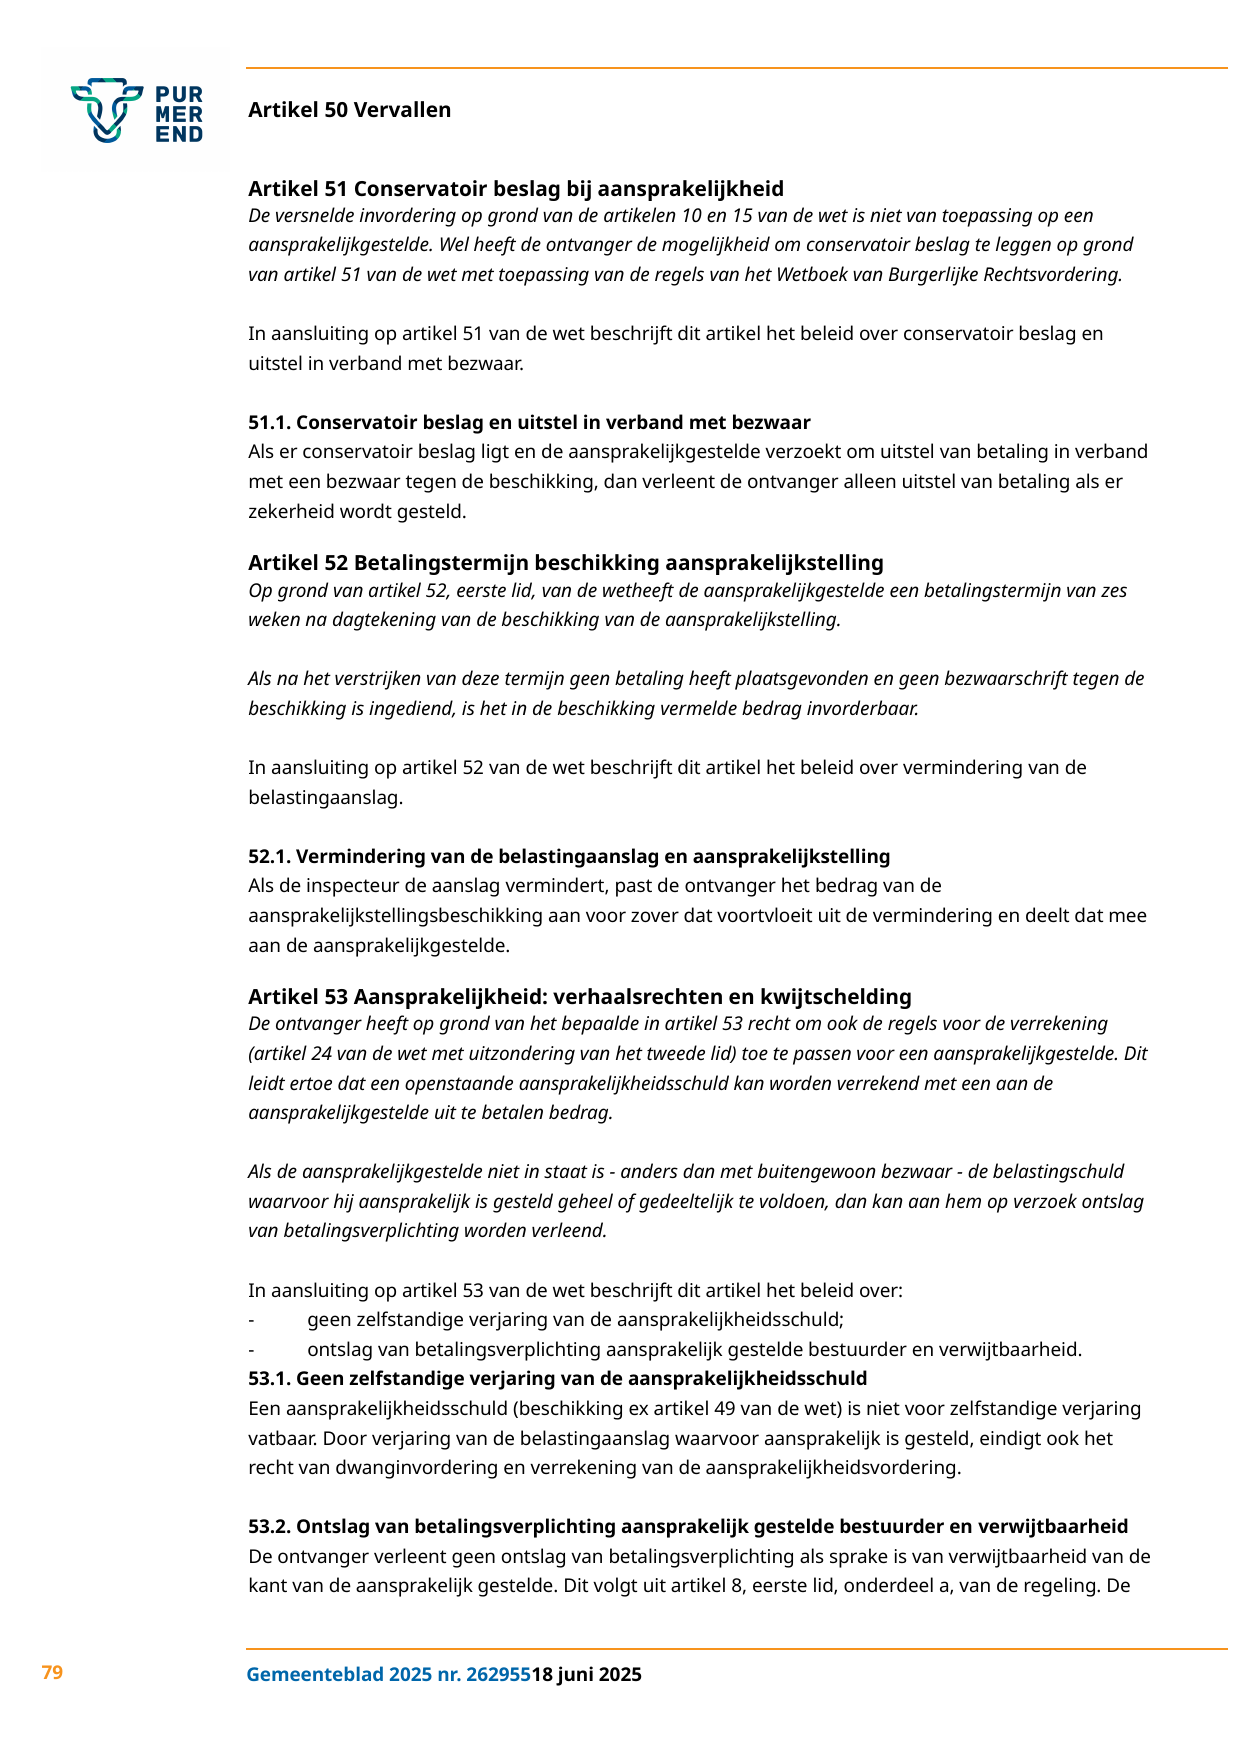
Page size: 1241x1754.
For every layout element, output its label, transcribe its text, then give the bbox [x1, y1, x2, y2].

list geen zelfstandige verjaring van de aansprakelijkheidsschuld; [248, 1306, 1152, 1332]
text Als na het verstrijken van deze termijn geen betaling heeft plaatsgevonden en geen bezwaarschrift tegen de beschikking is ingediend, is het in de beschikking vermelde bedrag invorderbaar. [248, 666, 1152, 721]
text Als er conservatoir beslag ligt en de aansprakelijkgestelde verzoekt om uitstel van betaling in verband met een bezwaar tegen de beschikking, dan verleent de ontvanger alleen uitstel van betaling als er zekerheid wordt gesteld. [248, 439, 1152, 524]
text Artikel 51 Conservatoir beslag bij aansprakelijkheid [248, 174, 1152, 202]
text 53.2. Ontslag van betalingsverplichting aansprakelijk gestelde bestuurder en verwijtbaarheid [248, 1513, 1152, 1539]
text Als de inspecteur de aanslag vermindert, past de ontvanger het bedrag van de aansprakelijkstellingsbeschikking aan voor zover dat voortvloeit uit de vermindering en deelt dat mee aan de aansprakelijkgestelde. [248, 873, 1152, 957]
text Als de aansprakelijkgestelde niet in staat is - anders dan met buitengewoon bezwaar - de belastingschuld waarvoor hij aansprakelijk is gesteld geheel of gedeeltelijk te voldoen, dan kan aan hem op verzoek ontslag van betalingsverplichting worden verleend. [248, 1158, 1152, 1243]
text 52.1. Vermindering van de belastingaanslag en aansprakelijkstelling [248, 843, 1152, 869]
text In aansluiting op artikel 53 van de wet beschrijft dit artikel het beleid over: [248, 1277, 1152, 1303]
text In aansluiting op artikel 51 van de wet beschrijft dit artikel het beleid over conservatoir beslag en uitstel in verband met bezwaar. [248, 320, 1152, 376]
text In aansluiting op artikel 52 van de wet beschrijft dit artikel het beleid over vermindering van de belastingaanslag. [248, 754, 1152, 809]
picture [41, 47, 231, 172]
text Artikel 52 Betalingstermijn beschikking aansprakelijkstelling [248, 548, 1152, 577]
text Artikel 53 Aansprakelijkheid: verhaalsrechten en kwijtschelding [248, 982, 1152, 1011]
text De ontvanger verleent geen ontslag van betalingsverplichting als sprake is van verwijtbaarheid van de kant van de aansprakelijk gestelde. Dit volgt uit artikel 8, eerste lid, onderdeel a, van de regeling. De [248, 1543, 1152, 1598]
text 53.1. Geen zelfstandige verjaring van de aansprakelijkheidsschuld [248, 1366, 1152, 1391]
text Op grond van artikel 52, eerste lid, van de wetheeft de aansprakelijkgestelde een betalingstermijn van zes weken na dagtekening van de beschikking van de aansprakelijkstelling. [248, 577, 1152, 632]
text De ontvanger heeft op grond van het bepaalde in artikel 53 recht om ook de regels voor de verrekening (artikel 24 van de wet met uitzondering van het tweede lid) toe te passen voor een aansprakelijkgestelde. Dit leidt ertoe dat een openstaande aansprakelijkheidsschuld kan worden verrekend met een aan de aansprakelijkgestelde uit te betalen bedrag. [248, 1011, 1152, 1125]
text 51.1. Conservatoir beslag en uitstel in verband met bezwaar [248, 409, 1152, 435]
text Een aansprakelijkheidsschuld (beschikking ex artikel 49 van de wet) is niet voor zelfstandige verjaring vatbaar. Door verjaring van de belastingaanslag waarvoor aansprakelijk is gesteld, eindigt ook het recht van dwanginvordering en verrekening van de aansprakelijkheidsvordering. [248, 1395, 1152, 1480]
text De versnelde invordering op grond van de artikelen 10 en 15 van de wet is niet van toepassing op een aansprakelijkgestelde. Wel heeft de ontvanger de mogelijkheid om conservatoir beslag te leggen op grond van artikel 51 van de wet met toepassing van de regels van het Wetboek van Burgerlijke Rechtsvordering. [248, 202, 1152, 287]
text Artikel 50 Vervallen [248, 95, 1152, 123]
list ontslag van betalingsverplichting aansprakelijk gestelde bestuurder en verwijtbaarheid. [248, 1336, 1152, 1362]
